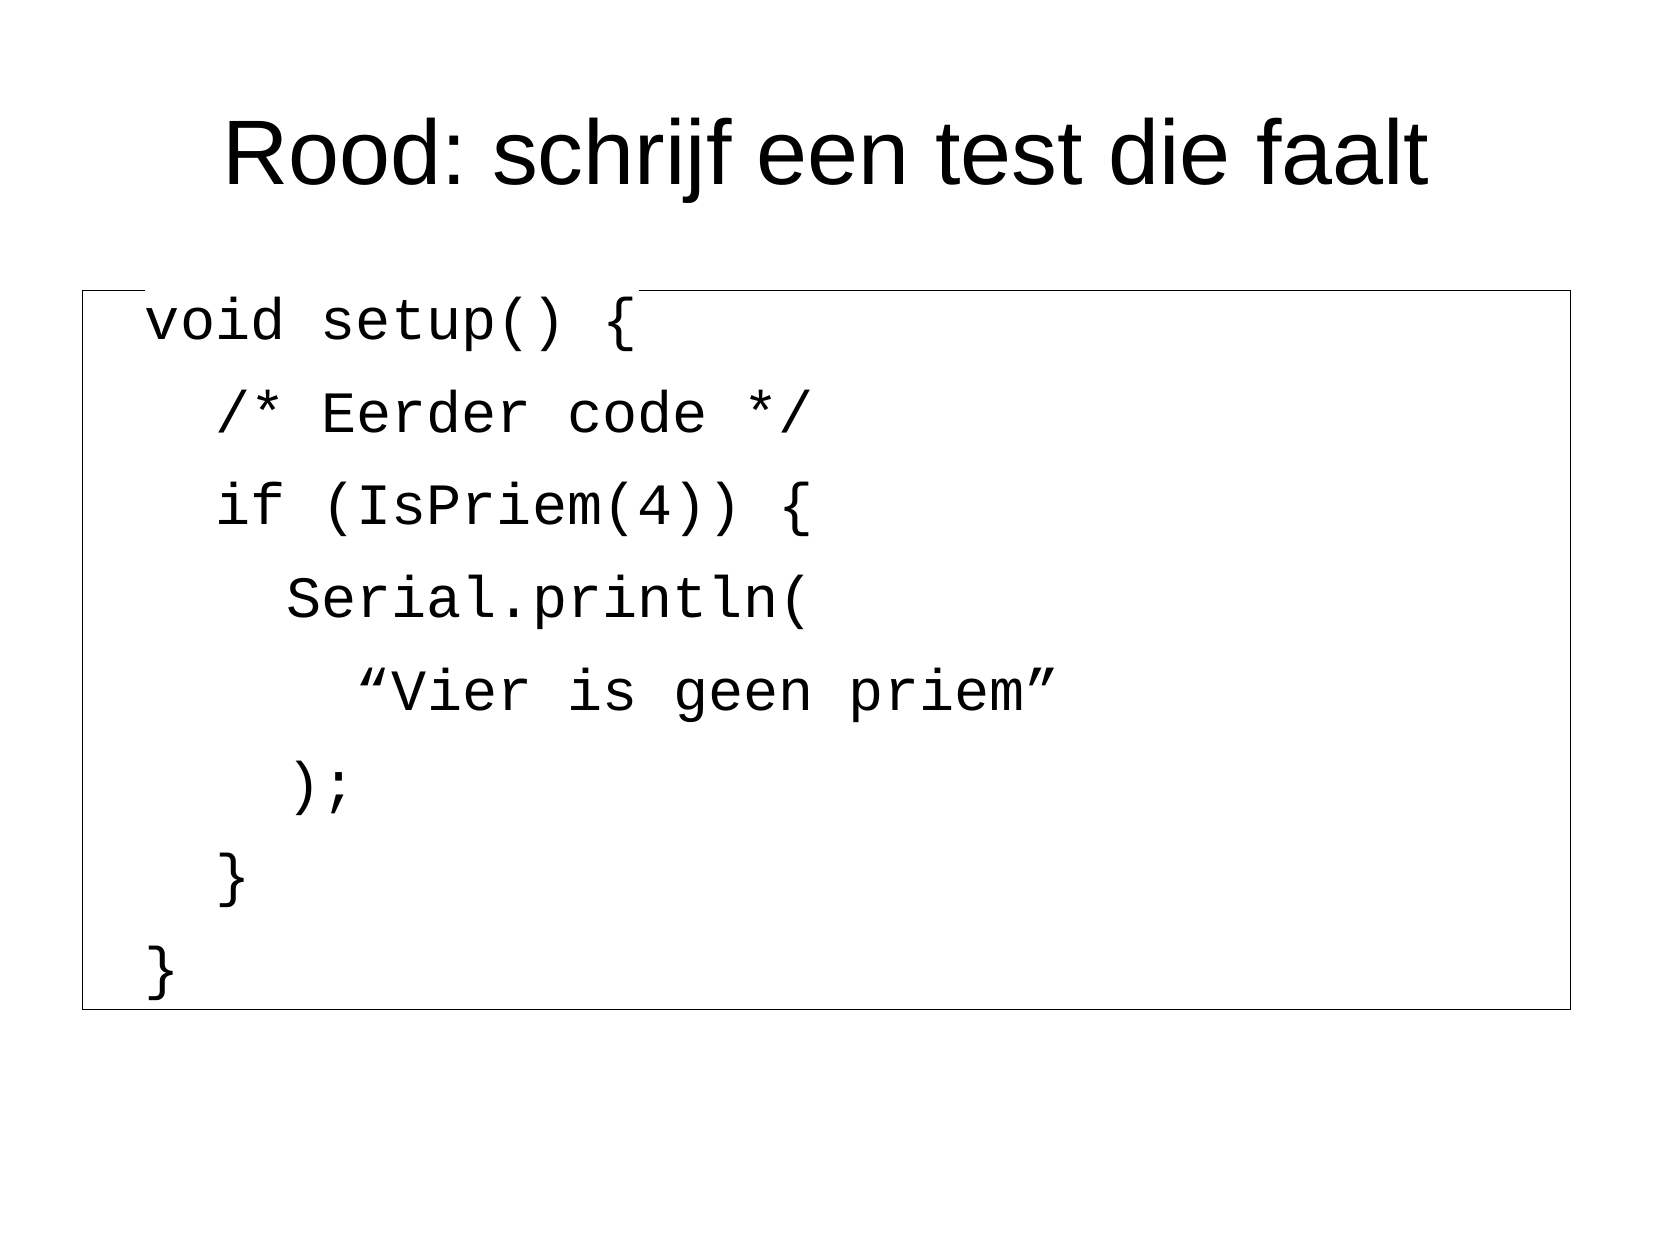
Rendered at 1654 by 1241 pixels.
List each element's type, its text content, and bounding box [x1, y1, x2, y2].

title Rood: schrijf een test die faalt [82, 49, 1571, 257]
list void setup() { /* Eerder code */ if (IsPriem(4)) { Serial.println( “Vier is geen priem” ); } } [82, 290, 1571, 1010]
